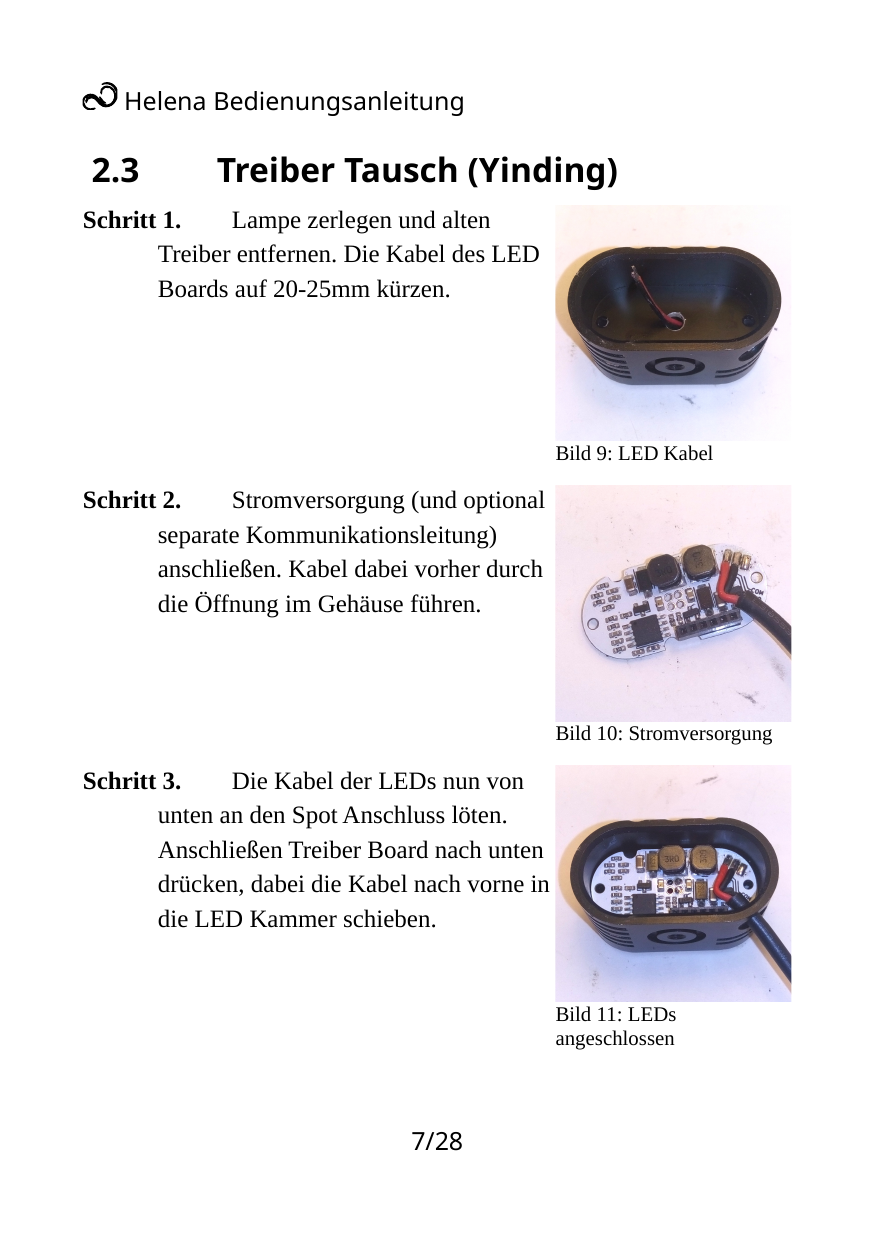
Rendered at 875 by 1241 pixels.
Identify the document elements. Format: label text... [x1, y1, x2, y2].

list Die Kabel der LEDs nun von unten an den Spot Anschluss löten. Anschließen Treiber Board nach unten drücken, dabei die Kabel nach vorne in die LED Kammer schieben. [83, 766, 555, 1050]
list Bild 10: Stromversorgung [555, 722, 791, 745]
list Stromversorgung (und optional separate Kommunikationsleitung) anschließen. Kabel dabei vorher durch die Öffnung im Gehäuse führen. [83, 485, 555, 745]
picture [555, 765, 792, 1002]
picture [555, 485, 792, 722]
subtitle Treiber Tausch (Yinding) [83, 147, 791, 192]
list Bild 9: LED Kabel [555, 441, 791, 465]
list Lampe zerlegen und alten Treiber entfernen. Die Kabel des LED Boards auf 20-25mm kürzen. [83, 205, 555, 465]
picture [555, 205, 792, 441]
list Bild 11: LEDs angeschlossen [555, 1002, 791, 1050]
